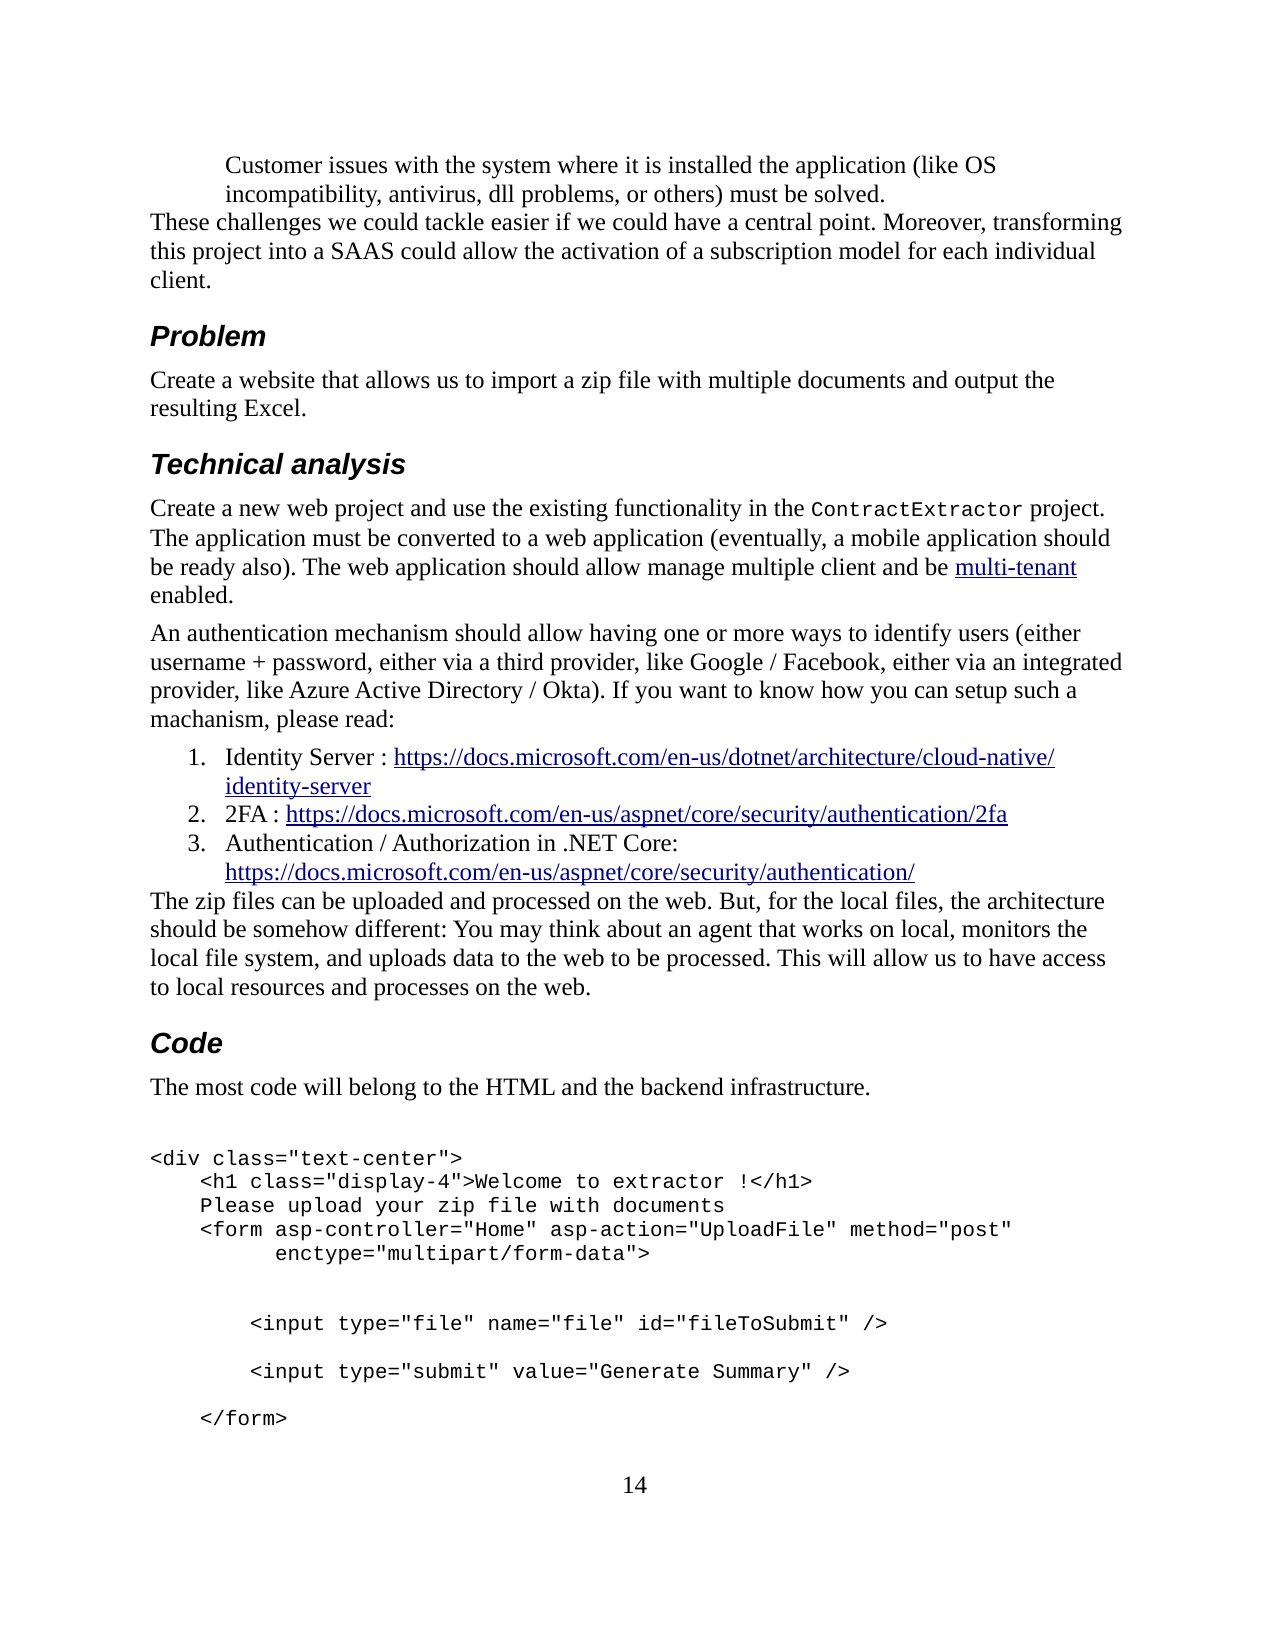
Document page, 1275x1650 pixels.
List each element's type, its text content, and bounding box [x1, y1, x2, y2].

text </form> [150, 1408, 1125, 1432]
text <div class="text-center"> [150, 1148, 1125, 1172]
list 2FA : https://docs.microsoft.com/en-us/aspnet/core/security/authentication/2fa [187, 799, 1125, 828]
list Identity Server : https://docs.microsoft.com/en-us/dotnet/architecture/cloud-native/identity-server [187, 742, 1125, 799]
text enctype="multipart/form-data"> [150, 1242, 1125, 1266]
subtitle Code [150, 1026, 1125, 1059]
text The zip files can be uploaded and processed on the web. But, for the local files, the architecture should be somehow different: You may think about an agent that works on local, monitors the local file system, and uploads data to the web to be processed. This will allow us to have access to local resources and processes on the web. [150, 886, 1125, 1001]
text An authentication mechanism should allow having one or more ways to identify users (either username + password, either via a third provider, like Google / Facebook, either via an integrated provider, like Azure Active Directory / Okta). If you want to know how you can setup such a machanism, please read: [150, 618, 1125, 733]
text Please upload your zip file with documents [150, 1195, 1125, 1219]
subtitle Technical analysis [150, 447, 1125, 481]
text Create a website that allows us to import a zip file with multiple documents and output the resulting Excel. [150, 365, 1125, 422]
text <input type="file" name="file" id="fileToSubmit" /> [150, 1313, 1125, 1337]
text Create a new web project and use the existing functionality in the ContractExtractor project. The application must be converted to a web application (eventually, a mobile application should be ready also). The web application should allow manage multiple client and be multi-tenant enabled. [150, 493, 1125, 609]
list Customer issues with the system where it is installed the application (like OS incompatibility, antivirus, dll problems, or others) must be solved. [187, 150, 1125, 207]
text <input type="submit" value="Generate Summary" /> [150, 1361, 1125, 1384]
text These challenges we could tackle easier if we could have a central point. Moreover, transforming this project into a SAAS could allow the activation of a subscription model for each individual client. [150, 207, 1125, 294]
text The most code will belong to the HTML and the backend infrastructure. [150, 1072, 1125, 1101]
subtitle Problem [150, 319, 1125, 352]
text <h1 class="display-4">Welcome to extractor !</h1> [150, 1172, 1125, 1195]
text <form asp-controller="Home" asp-action="UploadFile" method="post" [150, 1219, 1125, 1242]
list Authentication / Authorization in .NET Core: https://docs.microsoft.com/en-us/aspnet/core/security/authentication/ [187, 828, 1125, 886]
